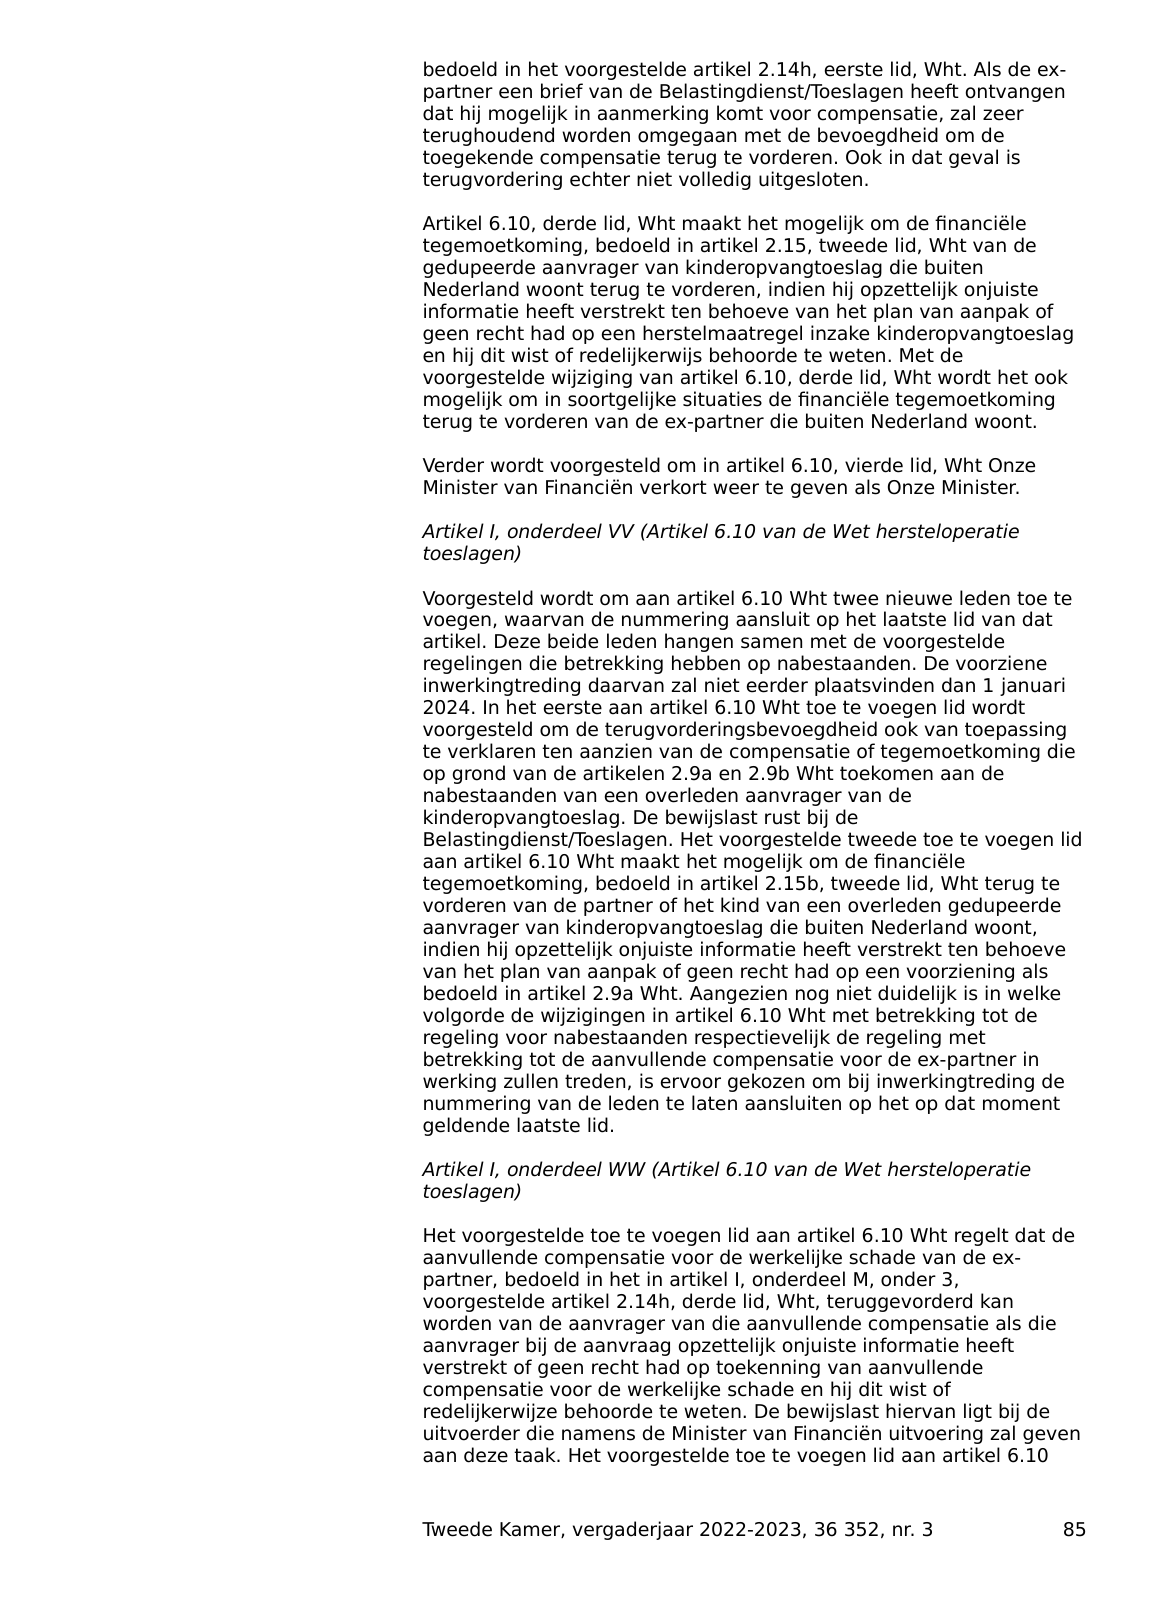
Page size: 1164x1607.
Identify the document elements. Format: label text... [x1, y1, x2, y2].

text Verder wordt voorgesteld om in artikel 6.10, vierde lid, Wht Onze Minister van Financiën verkort weer te geven als Onze Minister. [422, 455, 1087, 499]
text Artikel 6.10, derde lid, Wht maakt het mogelijk om de financiële tegemoetkoming, bedoeld in artikel 2.15, tweede lid, Wht van de gedupeerde aanvrager van kinderopvangtoeslag die buiten Nederland woont terug te vorderen, indien hij opzettelijk onjuiste informatie heeft verstrekt ten behoeve van het plan van aanpak of geen recht had op een herstelmaatregel inzake kinderopvangtoeslag en hij dit wist of redelijkerwijs behoorde te weten. Met de voorgestelde wijziging van artikel 6.10, derde lid, Wht wordt het ook mogelijk om in soortgelijke situaties de financiële tegemoetkoming terug te vorderen van de ex-partner die buiten Nederland woont. [422, 213, 1087, 433]
text Voorgesteld wordt om aan artikel 6.10 Wht twee nieuwe leden toe te voegen, waarvan de nummering aansluit op het laatste lid van dat artikel. Deze beide leden hangen samen met de voorgestelde regelingen die betrekking hebben op nabestaanden. De voorziene inwerkingtreding daarvan zal niet eerder plaatsvinden dan 1 januari 2024. In het eerste aan artikel 6.10 Wht toe te voegen lid wordt voorgesteld om de terugvorderingsbevoegdheid ook van toepassing te verklaren ten aanzien van de compensatie of tegemoetkoming die op grond van de artikelen 2.9a en 2.9b Wht toekomen aan de nabestaanden van een overleden aanvrager van de kinderopvangtoeslag. De bewijslast rust bij de Belastingdienst/Toeslagen. Het voorgestelde tweede toe te voegen lid aan artikel 6.10 Wht maakt het mogelijk om de financiële tegemoetkoming, bedoeld in artikel 2.15b, tweede lid, Wht terug te vorderen van de partner of het kind van een overleden gedupeerde aanvrager van kinderopvangtoeslag die buiten Nederland woont, indien hij opzettelijk onjuiste informatie heeft verstrekt ten behoeve van het plan van aanpak of geen recht had op een voorziening als bedoeld in artikel 2.9a Wht. Aangezien nog niet duidelijk is in welke volgorde de wijzigingen in artikel 6.10 Wht met betrekking tot de regeling voor nabestaanden respectievelijk de regeling met betrekking tot de aanvullende compensatie voor de ex-partner in werking zullen treden, is ervoor gekozen om bij inwerkingtreding de nummering van de leden te laten aansluiten op het op dat moment geldende laatste lid. [422, 587, 1087, 1137]
text bedoeld in het voorgestelde artikel 2.14h, eerste lid, Wht. Als de ex-partner een brief van de Belastingdienst/Toeslagen heeft ontvangen dat hij mogelijk in aanmerking komt voor compensatie, zal zeer terughoudend worden omgegaan met de bevoegdheid om de toegekende compensatie terug te vorderen. Ook in dat geval is terugvordering echter niet volledig uitgesloten. [422, 59, 1087, 191]
text Het voorgestelde toe te voegen lid aan artikel 6.10 Wht regelt dat de aanvullende compensatie voor de werkelijke schade van de ex-partner, bedoeld in het in artikel I, onderdeel M, onder 3, voorgestelde artikel 2.14h, derde lid, Wht, teruggevorderd kan worden van de aanvrager van die aanvullende compensatie als die aanvrager bij de aanvraag opzettelijk onjuiste informatie heeft verstrekt of geen recht had op toekenning van aanvullende compensatie voor de werkelijke schade en hij dit wist of redelijkerwijze behoorde te weten. De bewijslast hiervan ligt bij de uitvoerder die namens de Minister van Financiën uitvoering zal geven aan deze taak. Het voorgestelde toe te voegen lid aan artikel 6.10 [422, 1225, 1087, 1467]
subtitle Artikel I, onderdeel VV (Artikel 6.10 van de Wet hersteloperatie toeslagen) [422, 521, 1087, 565]
subtitle Artikel I, onderdeel WW (Artikel 6.10 van de Wet hersteloperatie toeslagen) [422, 1159, 1087, 1203]
